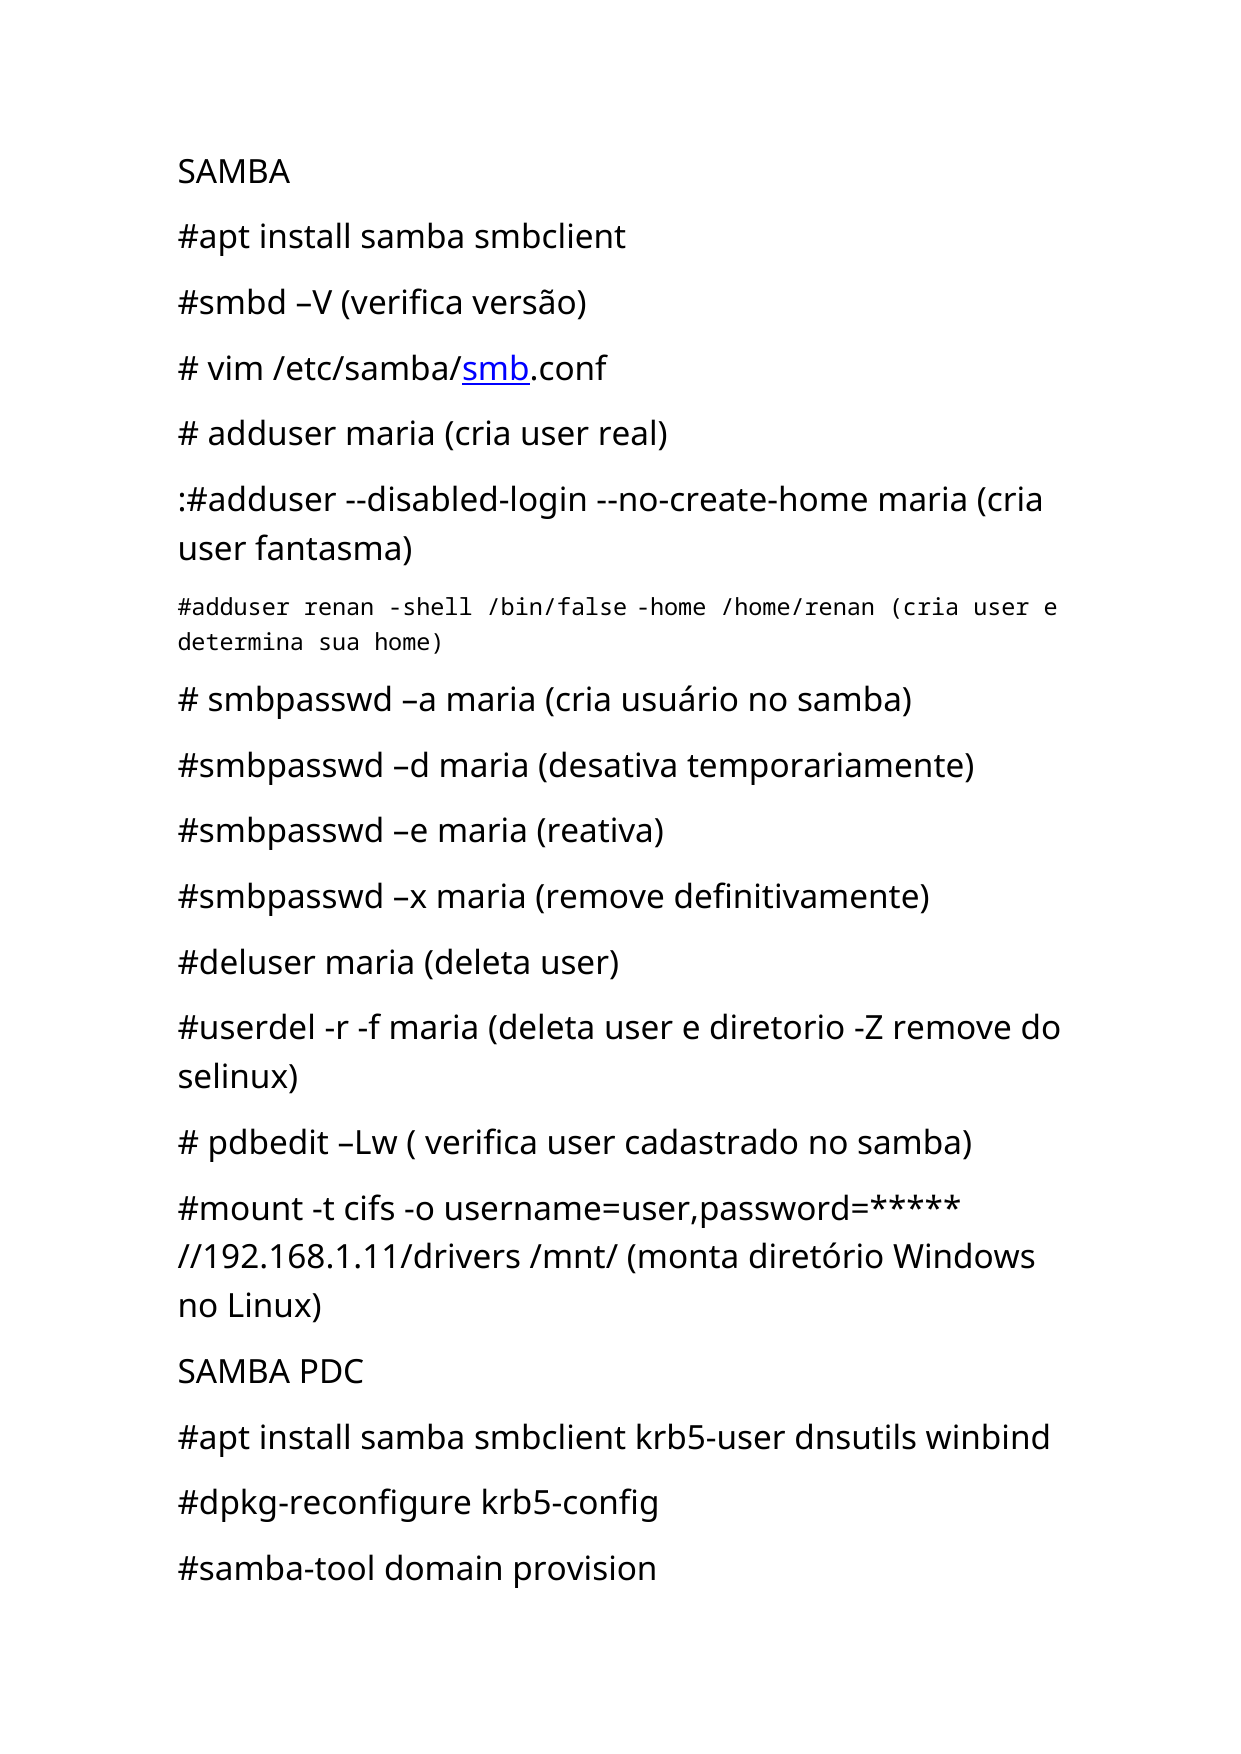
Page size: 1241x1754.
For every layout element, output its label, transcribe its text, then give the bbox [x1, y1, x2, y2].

text # vim /etc/samba/smb.conf [177, 344, 1063, 390]
text #deluser maria (deleta user) [177, 938, 1063, 984]
text #smbpasswd –x maria (remove definitivamente) [177, 873, 1063, 918]
text # adduser maria (cria user real) [177, 410, 1063, 456]
text #adduser renan -shell /bin/false -home /home/renan (cria user e determina sua home) [177, 590, 1063, 657]
text # pdbedit –Lw ( verifica user cadastrado no samba) [177, 1119, 1063, 1164]
text #smbpasswd –d maria (desativa temporariamente) [177, 742, 1063, 787]
text # smbpasswd –a maria (cria usuário no samba) [177, 676, 1063, 721]
text SAMBA [177, 148, 1063, 193]
text #apt install samba smbclient krb5-user dnsutils winbind [177, 1413, 1063, 1459]
text #samba-tool domain provision [177, 1545, 1063, 1590]
text #apt install samba smbclient [177, 213, 1063, 259]
text #userdel -r -f maria (deleta user e diretorio -Z remove do selinux) [177, 1004, 1063, 1098]
text #smbpasswd –e maria (reativa) [177, 807, 1063, 853]
text SAMBA PDC [177, 1348, 1063, 1393]
text #dpkg-reconfigure krb5-config [177, 1479, 1063, 1524]
text #mount -t cifs -o username=user,password=***** //192.168.1.11/drivers /mnt/ (monta diretório Windows no Linux) [177, 1184, 1063, 1328]
text :#adduser --disabled-login --no-create-home maria (cria user fantasma) [177, 476, 1063, 570]
text #smbd –V (verifica versão) [177, 279, 1063, 324]
